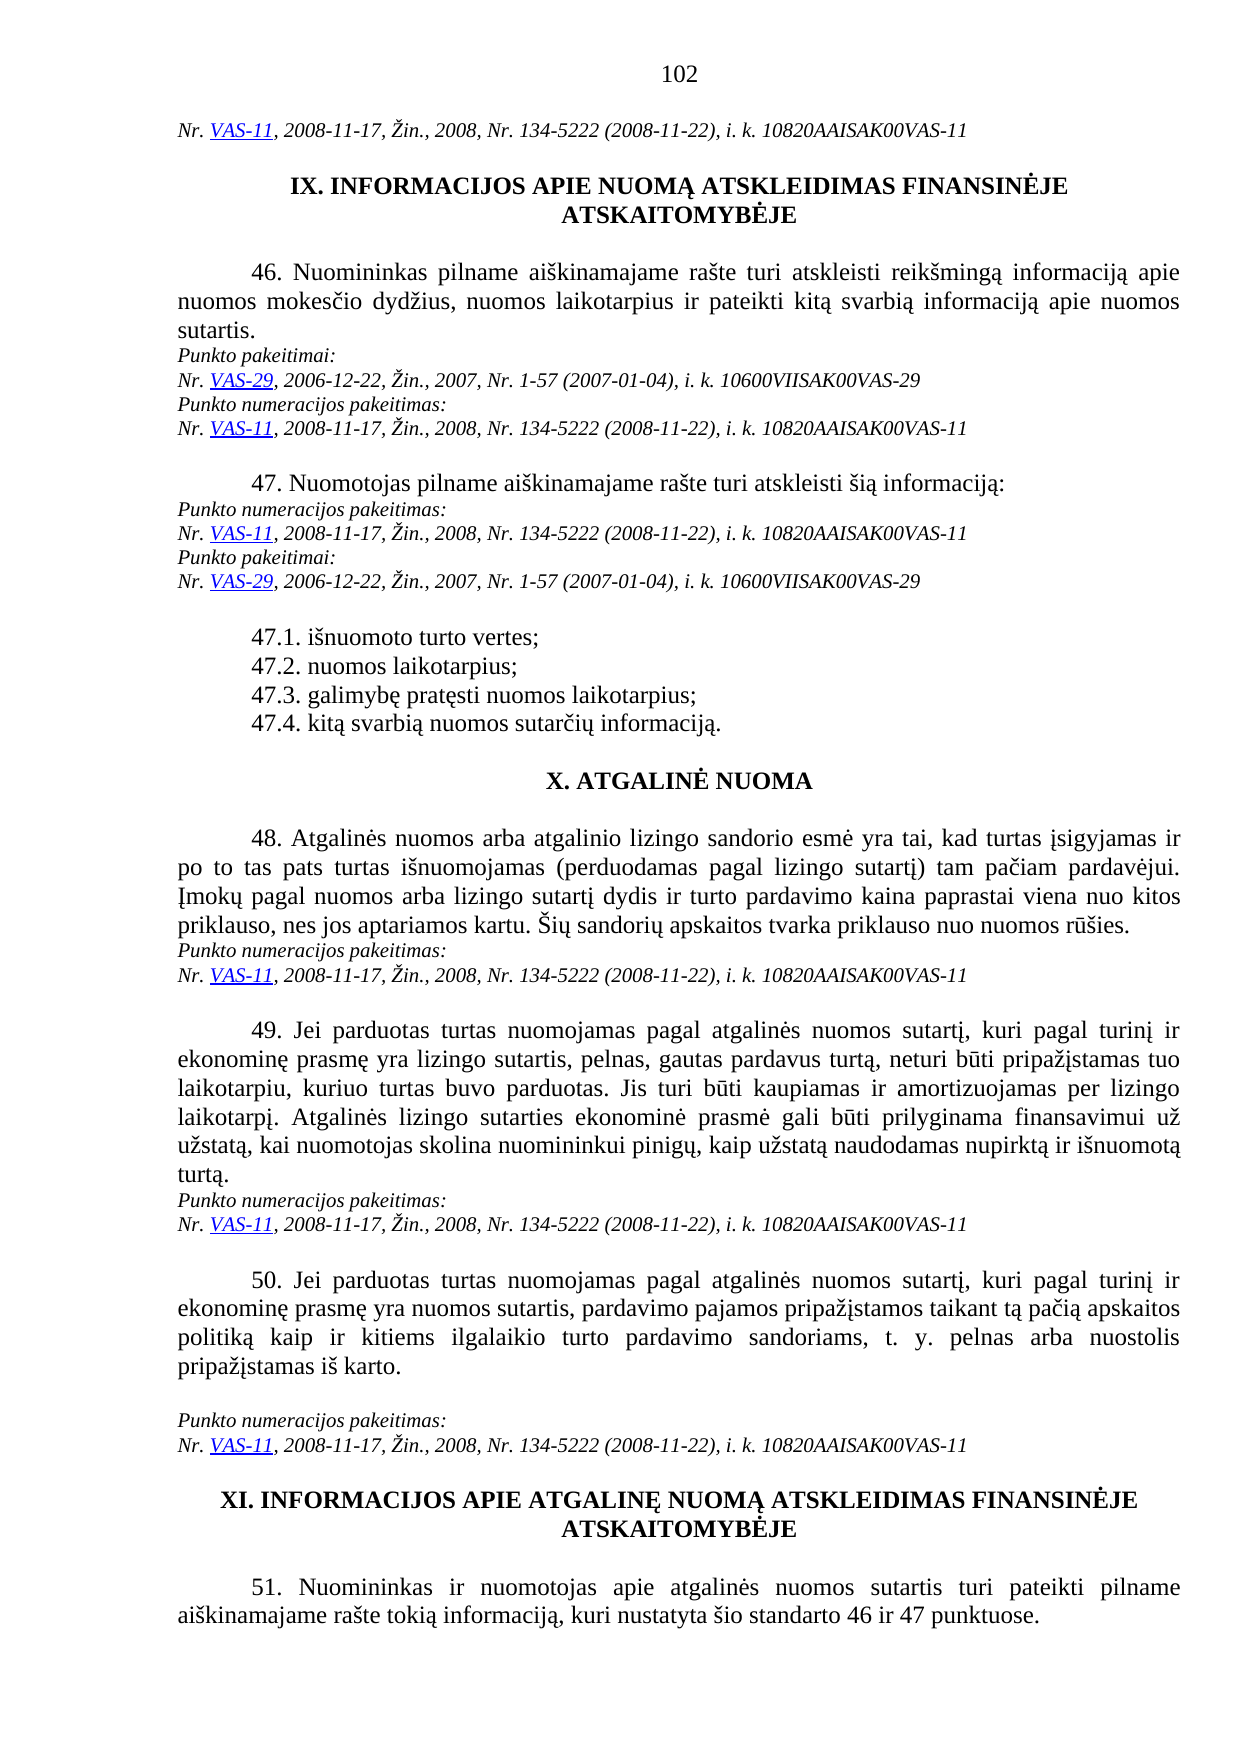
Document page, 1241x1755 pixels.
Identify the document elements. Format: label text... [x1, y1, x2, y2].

text Punkto numeracijos pakeitimas: [177, 1188, 1181, 1212]
text Nr. VAS-11, 2008-11-17, Žin., 2008, Nr. 134-5222 (2008-11-22), i. k. 10820AAISAK00VAS-11 [177, 1432, 1181, 1457]
text Punkto numeracijos pakeitimas: [177, 392, 1181, 416]
text Nr. VAS-29, 2006-12-22, Žin., 2007, Nr. 1-57 (2007-01-04), i. k. 10600VIISAK00VAS-29 [177, 569, 1181, 593]
text 47.1. išnuomoto turto vertes; [177, 622, 1181, 651]
text 51. Nuomininkas ir nuomotojas apie atgalinės nuomos sutartis turi pateikti pilname aiškinamajame rašte tokią informaciją, kuri nustatyta šio standarto 46 ir 47 punktuose. [177, 1572, 1181, 1629]
text 46. Nuomininkas pilname aiškinamajame rašte turi atskleisti reikšmingą informaciją apie nuomos mokesčio dydžius, nuomos laikotarpius ir pateikti kitą svarbią informaciją apie nuomos sutartis. [177, 257, 1181, 343]
text Punkto numeracijos pakeitimas: [177, 938, 1181, 962]
text Nr. VAS-11, 2008-11-17, Žin., 2008, Nr. 134-5222 (2008-11-22), i. k. 10820AAISAK00VAS-11 [177, 521, 1181, 545]
text Nr. VAS-11, 2008-11-17, Žin., 2008, Nr. 134-5222 (2008-11-22), i. k. 10820AAISAK00VAS-11 [177, 1212, 1181, 1236]
text 50. Jei parduotas turtas nuomojamas pagal atgalinės nuomos sutartį, kuri pagal turinį ir ekonominę prasmę yra nuomos sutartis, pardavimo pajamos pripažįstamos taikant tą pačią apskaitos politiką kaip ir kitiems ilgalaikio turto pardavimo sandoriams, t. y. pelnas arba nuostolis pripažįstamas iš karto. [177, 1265, 1181, 1380]
text XI. INFORMACIJOS APIE ATGALINĘ NUOMĄ ATSKLEIDIMAS FINANSINĖJE ATSKAITOMYBĖJE [177, 1485, 1181, 1543]
text Nr. VAS-11, 2008-11-17, Žin., 2008, Nr. 134-5222 (2008-11-22), i. k. 10820AAISAK00VAS-11 [177, 962, 1181, 987]
text 49. Jei parduotas turtas nuomojamas pagal atgalinės nuomos sutartį, kuri pagal turinį ir ekonominę prasmę yra lizingo sutartis, pelnas, gautas pardavus turtą, neturi būti pripažįstamas tuo laikotarpiu, kuriuo turtas buvo parduotas. Jis turi būti kaupiamas ir amortizuojamas per lizingo laikotarpį. Atgalinės lizingo sutarties ekonominė prasmė gali būti prilyginama finansavimui už užstatą, kai nuomotojas skolina nuomininkui pinigų, kaip užstatą naudodamas nupirktą ir išnuomotą turtą. [177, 1015, 1181, 1188]
text 47.4. kitą svarbią nuomos sutarčių informaciją. [177, 708, 1181, 737]
text 48. Atgalinės nuomos arba atgalinio lizingo sandorio esmė yra tai, kad turtas įsigyjamas ir po to tas pats turtas išnuomojamas (perduodamas pagal lizingo sutartį) tam pačiam pardavėjui. Įmokų pagal nuomos arba lizingo sutartį dydis ir turto pardavimo kaina paprastai viena nuo kitos priklauso, nes jos aptariamos kartu. Šių sandorių apskaitos tvarka priklauso nuo nuomos rūšies. [177, 823, 1181, 938]
text Punkto pakeitimai: [177, 343, 1181, 367]
text Nr. VAS-11, 2008-11-17, Žin., 2008, Nr. 134-5222 (2008-11-22), i. k. 10820AAISAK00VAS-11 [177, 416, 1181, 440]
text Punkto numeracijos pakeitimas: [177, 497, 1181, 521]
text Punkto numeracijos pakeitimas: [177, 1408, 1181, 1432]
text Nr. VAS-11, 2008-11-17, Žin., 2008, Nr. 134-5222 (2008-11-22), i. k. 10820AAISAK00VAS-11 [177, 118, 1181, 142]
text Punkto pakeitimai: [177, 545, 1181, 569]
text 47.2. nuomos laikotarpius; [177, 651, 1181, 680]
text IX. INFORMACIJOS APIE NUOMĄ ATSKLEIDIMAS FINANSINĖJE ATSKAITOMYBĖJE [177, 171, 1181, 228]
text 47.3. galimybę pratęsti nuomos laikotarpius; [177, 680, 1181, 708]
text 47. Nuomotojas pilname aiškinamajame rašte turi atskleisti šią informaciją: [177, 468, 1181, 497]
text Nr. VAS-29, 2006-12-22, Žin., 2007, Nr. 1-57 (2007-01-04), i. k. 10600VIISAK00VAS-29 [177, 367, 1181, 392]
text X. ATGALINĖ NUOMA [177, 766, 1181, 795]
